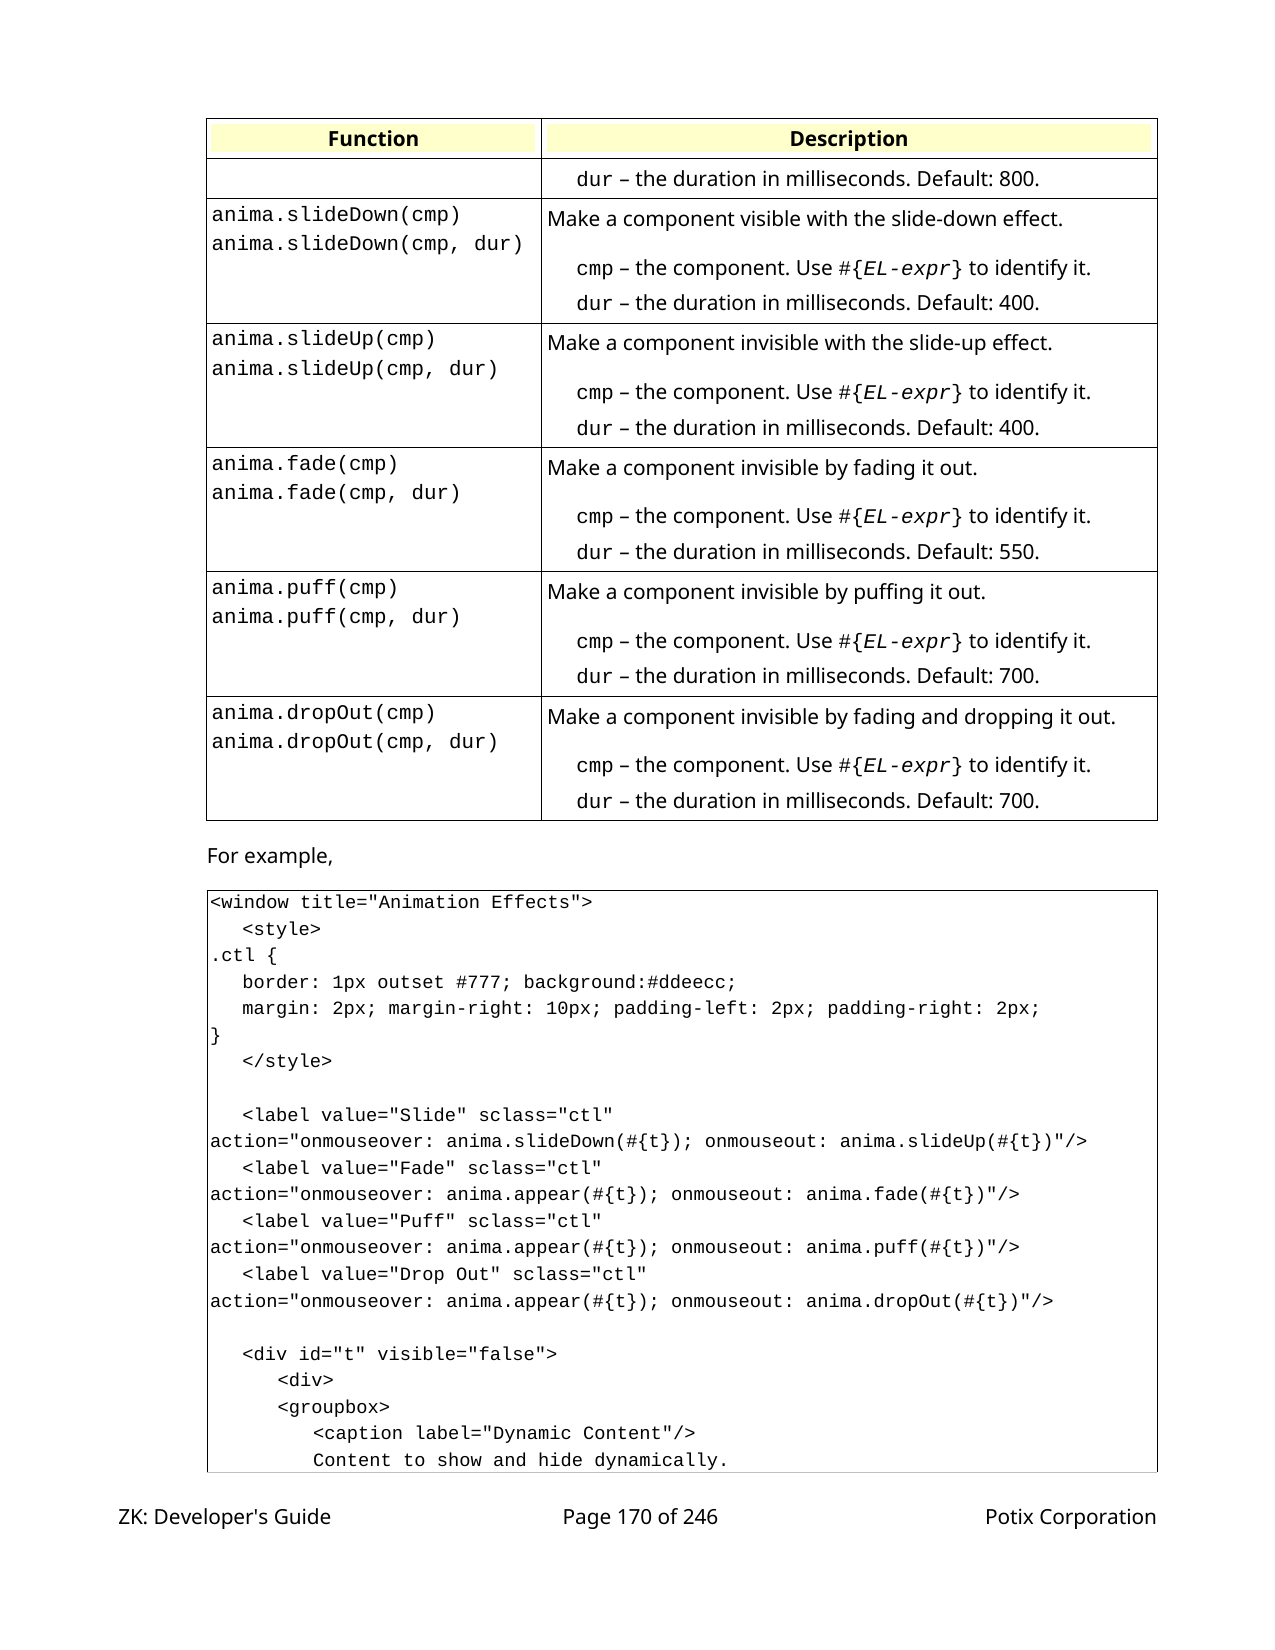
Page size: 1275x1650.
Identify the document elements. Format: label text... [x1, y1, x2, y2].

table_cell Make a component invisible by fading it out. cmp – the component. Use #{EL-expr} to identify it. dur – the duration in milliseconds. Default: 550. [542, 448, 1157, 571]
table_cell anima.fade(cmp) anima.fade(cmp, dur) [207, 448, 541, 571]
table_cell anima.puff(cmp) anima.puff(cmp, dur) [207, 572, 541, 696]
table_cell anima.slideUp(cmp) anima.slideUp(cmp, dur) [207, 324, 541, 447]
table_header Description [542, 119, 1157, 158]
table_cell Make a component visible with the slide-down effect. cmp – the component. Use #{EL-expr} to identify it. dur – the duration in milliseconds. Default: 400. [542, 199, 1157, 323]
table_cell anima.dropOut(cmp) anima.dropOut(cmp, dur) [207, 697, 541, 820]
table_header Function [207, 119, 541, 158]
table_cell [207, 159, 541, 198]
table_cell Make a component invisible by fading and dropping it out. cmp – the component. Use #{EL-expr} to identify it. dur – the duration in milliseconds. Default: 700. [542, 697, 1157, 820]
table_cell Make a component invisible with the slide-up effect. cmp – the component. Use #{EL-expr} to identify it. dur – the duration in milliseconds. Default: 400. [542, 324, 1157, 447]
text For example, [207, 841, 1157, 869]
table_cell dur – the duration in milliseconds. Default: 800. [542, 159, 1157, 198]
table_cell anima.slideDown(cmp) anima.slideDown(cmp, dur) [207, 199, 541, 323]
text <window title="Animation Effects"> <style> .ctl { border: 1px outset #777; background:#ddeecc; margin: 2px; margin-right: 10px; padding-left: 2px; padding-right: 2px; } </style> <label value="Slide" sclass="ctl" action="onmouseover: anima.slideDown(#{t}); onmouseout: anima.slideUp(#{t})"/> <label value="Fade" sclass="ctl" action="onmouseover: anima.appear(#{t}); onmouseout: anima.fade(#{t})"/> <label value="Puff" sclass="ctl" action="onmouseover: anima.appear(#{t}); onmouseout: anima.puff(#{t})"/> <label value="Drop Out" sclass="ctl" action="onmouseover: anima.appear(#{t}); onmouseout: anima.dropOut(#{t})"/> <div id="t" visible="false"> <div> <groupbox> <caption label="Dynamic Content"/> Content to show and hide dynamically. [208, 891, 1157, 1472]
table_cell Make a component invisible by puffing it out. cmp – the component. Use #{EL-expr} to identify it. dur – the duration in milliseconds. Default: 700. [542, 572, 1157, 696]
